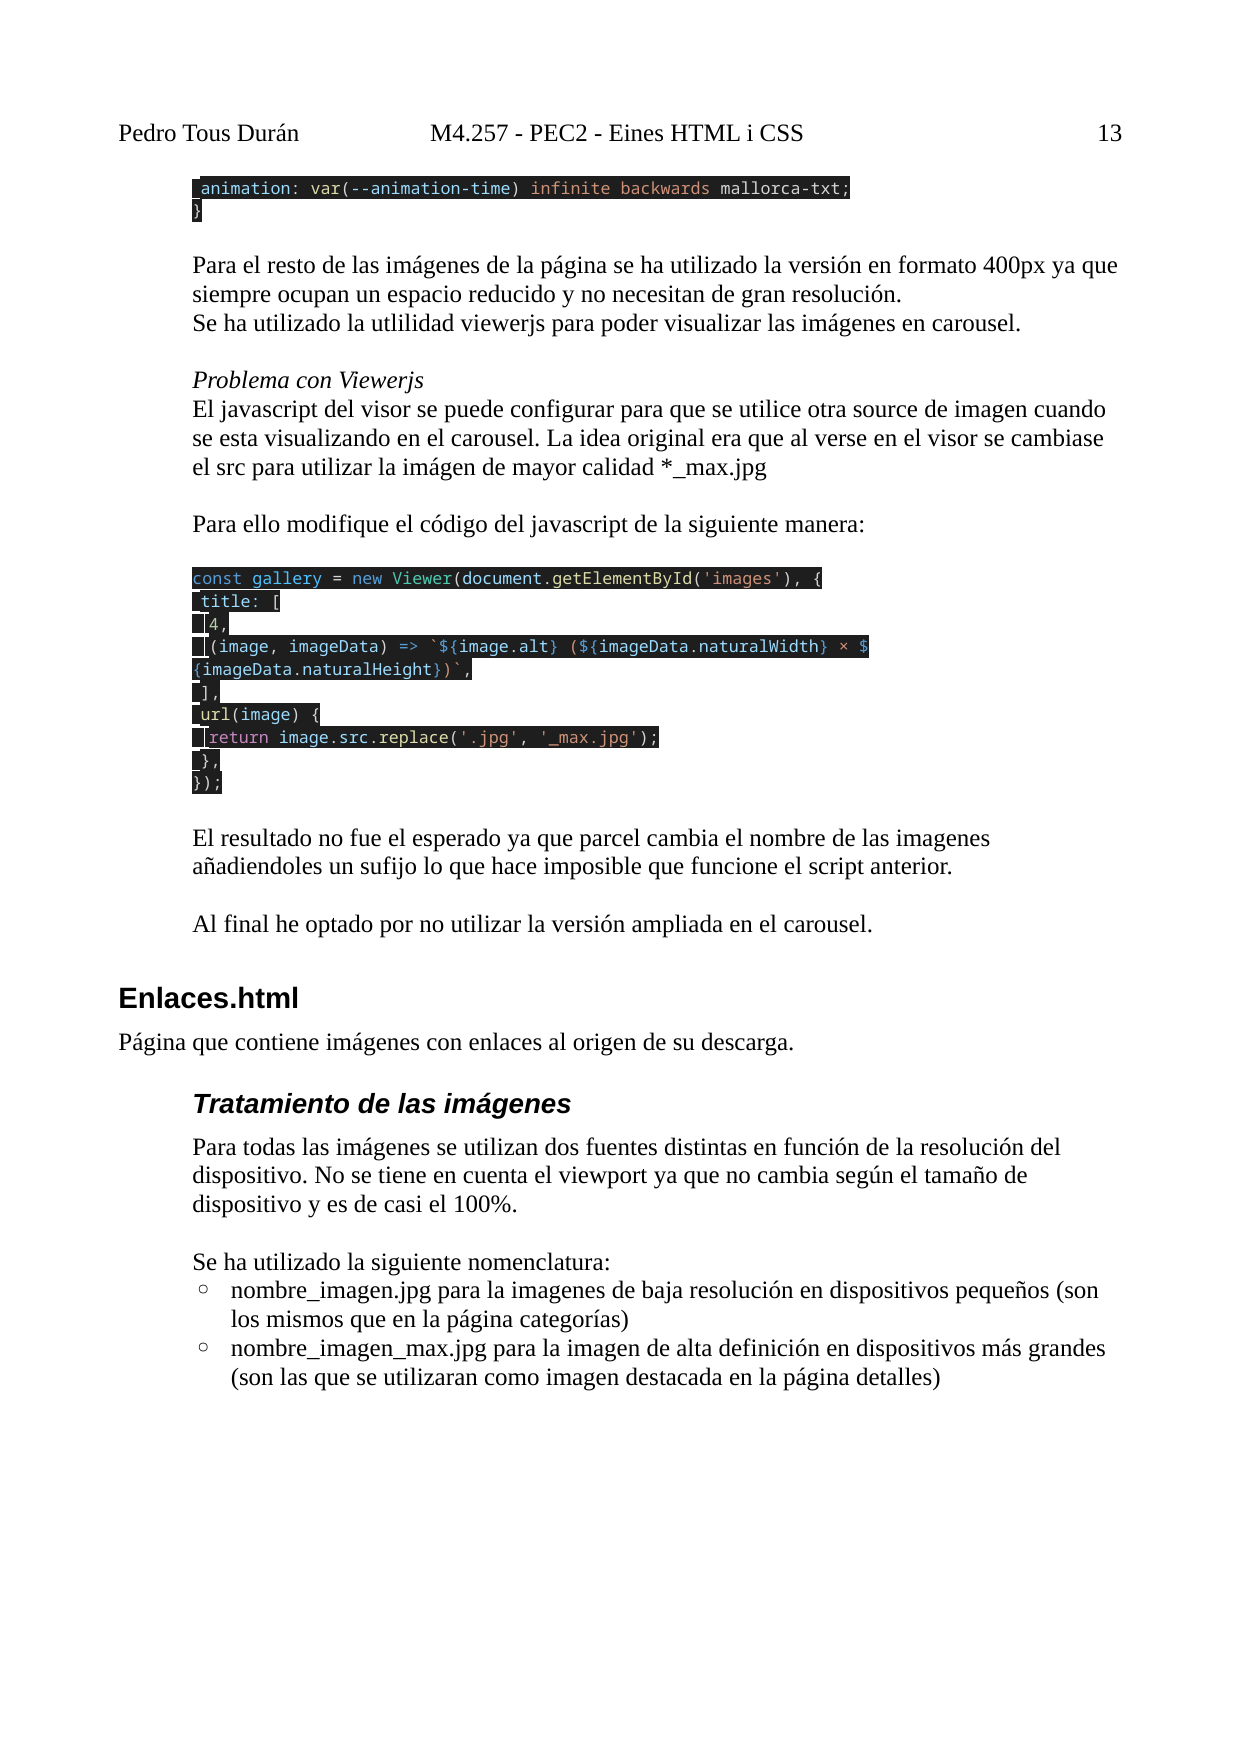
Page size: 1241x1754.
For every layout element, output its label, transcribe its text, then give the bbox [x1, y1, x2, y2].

text ], [192, 680, 1122, 703]
text El resultado no fue el esperado ya que parcel cambia el nombre de las imagenes añadiendoles un sufijo lo que hace imposible que funcione el script anterior. [192, 823, 1122, 880]
text (image, imageData) => `${image.alt} (${imageData.naturalWidth} × ${imageData.naturalHeight})`, [192, 635, 1122, 680]
text const gallery = new Viewer(document.getElementById('images'), { [192, 567, 1122, 589]
text Se ha utilizado la siguiente nomenclatura: [118, 1247, 1122, 1275]
subtitle Enlaces.html [118, 981, 1122, 1015]
text url(image) { [192, 703, 1122, 726]
list nombre_imagen.jpg para la imagenes de baja resolución en dispositivos pequeños (son los mismos que en la página categorías) [193, 1275, 1122, 1333]
text return image.src.replace('.jpg', '_max.jpg'); [192, 726, 1122, 748]
text Problema con Viewerjs [192, 366, 1122, 394]
text 4, [192, 612, 1122, 635]
text Se ha utilizado la utlilidad viewerjs para poder visualizar las imágenes en carousel. [192, 308, 1122, 337]
text title: [ [192, 589, 1122, 612]
text Para ello modifique el código del javascript de la siguiente manera: [192, 509, 1122, 538]
text Para el resto de las imágenes de la página se ha utilizado la versión en formato 400px ya que siempre ocupan un espacio reducido y no necesitan de gran resolución. [192, 251, 1122, 308]
text }, [192, 748, 1122, 771]
subtitle Tratamiento de las imágenes [192, 1087, 1122, 1119]
text Al final he optado por no utilizar la versión ampliada en el carousel. [192, 909, 1122, 938]
text } [192, 199, 1122, 222]
text El javascript del visor se puede configurar para que se utilice otra source de imagen cuando se esta visualizando en el carousel. La idea original era que al verse en el visor se cambiase el src para utilizar la imágen de mayor calidad *_max.jpg [192, 394, 1122, 481]
text }); [192, 771, 1122, 794]
text Para todas las imágenes se utilizan dos fuentes distintas en función de la resolución del dispositivo. No se tiene en cuenta el viewport ya que no cambia según el tamaño de dispositivo y es de casi el 100%. [192, 1132, 1122, 1218]
list nombre_imagen_max.jpg para la imagen de alta definición en dispositivos más grandes (son las que se utilizaran como imagen destacada en la página detalles) [193, 1333, 1122, 1390]
text animation: var(--animation-time) infinite backwards mallorca-txt; [192, 176, 1122, 199]
text Página que contiene imágenes con enlaces al origen de su descarga. [118, 1027, 1122, 1056]
